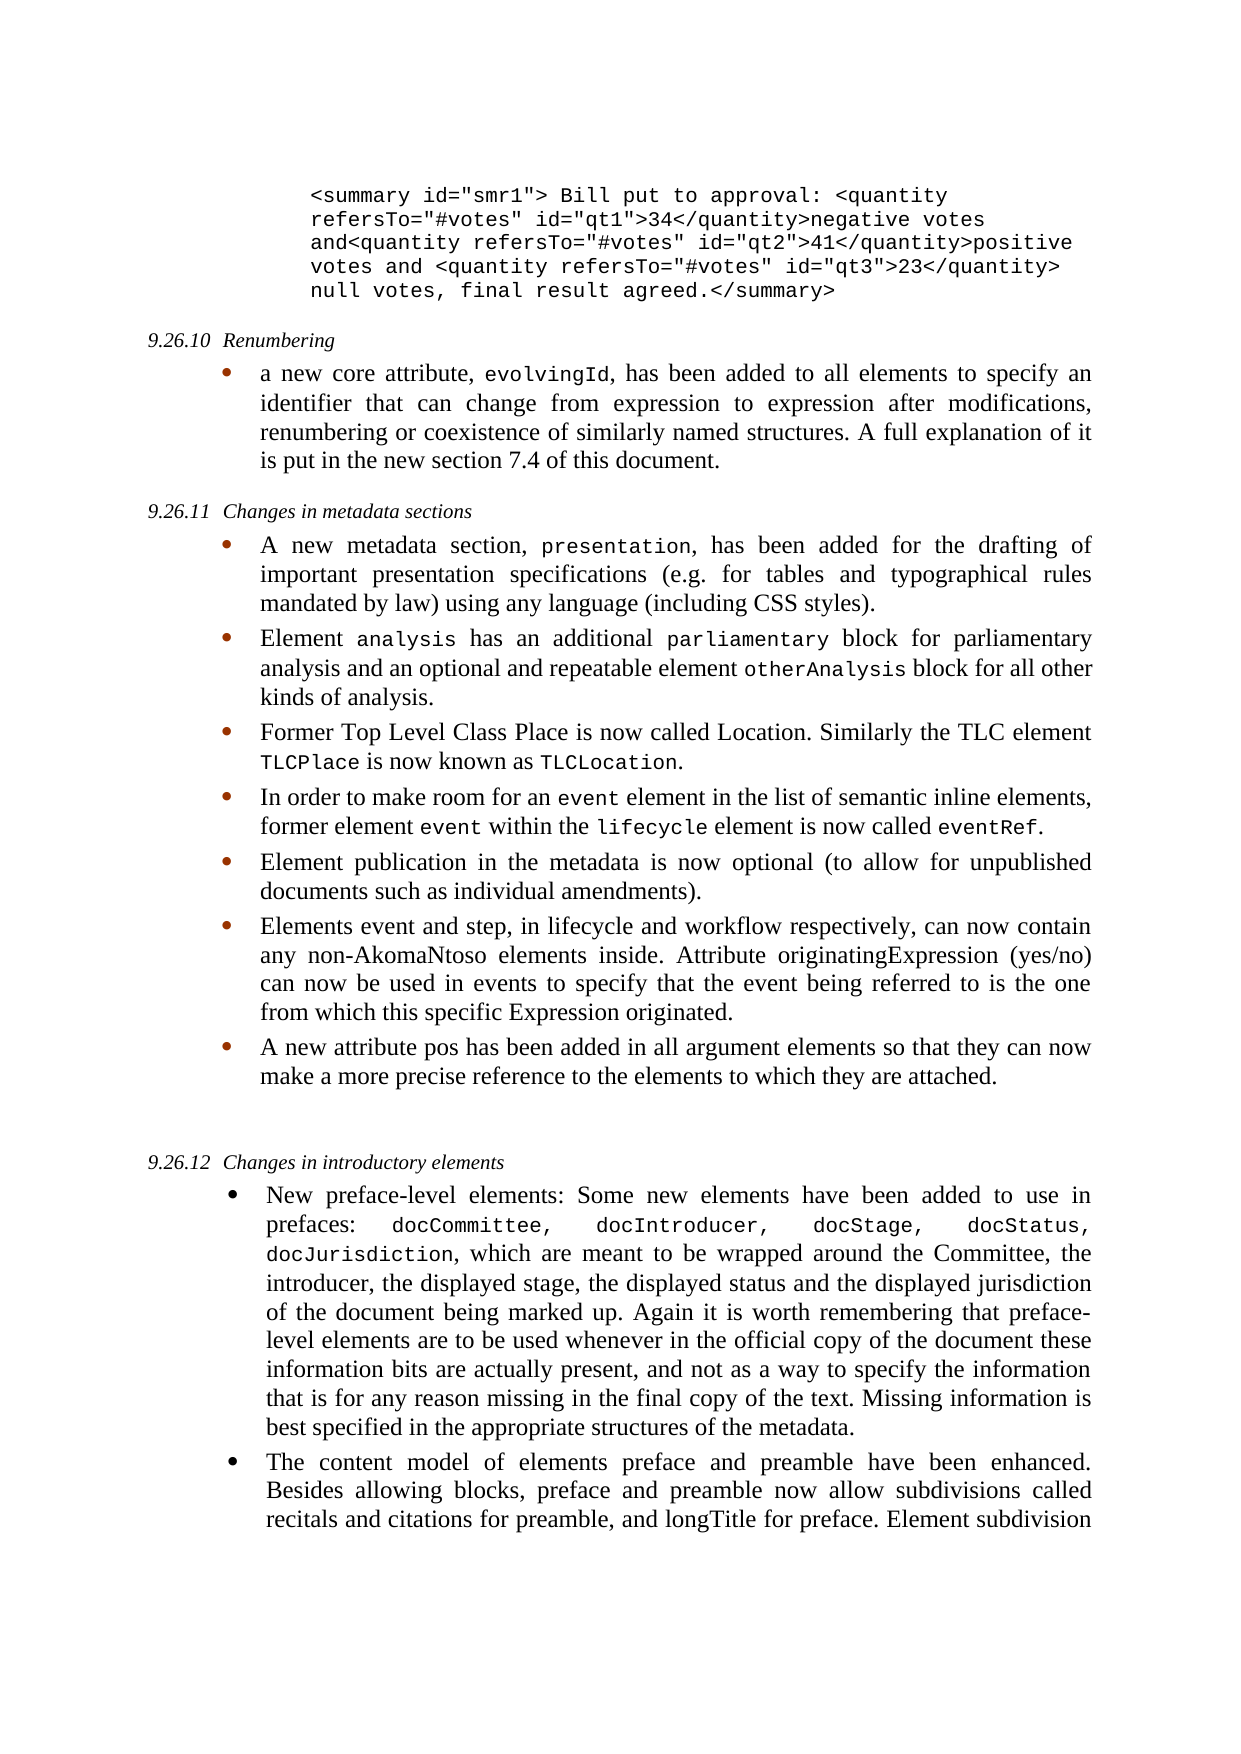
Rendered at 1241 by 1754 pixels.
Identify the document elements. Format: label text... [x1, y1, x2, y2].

list Former Top Level Class Place is now called Location. Similarly the TLC element TLCPlace is now known as TLCLocation. [222, 717, 1092, 776]
list The content model of elements preface and preamble have been enhanced. Besides allowing blocks, preface and preamble now allow subdivisions called recitals and citations for preamble, and longTitle for preface. Element subdivision [228, 1447, 1092, 1533]
list A new metadata section, presentation, has been added for the drafting of important presentation specifications (e.g. for tables and typographical rules mandated by law) using any language (including CSS styles). [222, 530, 1092, 617]
list Element analysis has an additional parliamentary block for parliamentary analysis and an optional and repeatable element otherAnalysis block for all other kinds of analysis. [222, 623, 1092, 711]
list A new attribute pos has been added in all argument elements so that they can now make a more precise reference to the elements to which they are attached. [222, 1032, 1092, 1090]
list Elements event and step, in lifecycle and workflow respectively, can now contain any non-AkomaNtoso elements inside. Attribute originatingExpression (yes/no) can now be used in events to specify that the event being referred to is the one from which this specific Expression originated. [222, 911, 1092, 1026]
text <summary id="smr1"> Bill put to approval: <quantity refersTo="#votes" id="qt1">34</quantity>negative votes and<quantity refersTo="#votes" id="qt2">41</quantity>positive votes and <quantity refersTo="#votes" id="qt3">23</quantity> null votes, final result agreed.</summary> [310, 185, 1092, 303]
list Element publication in the metadata is now optional (to allow for unpublished documents such as individual amendments). [222, 847, 1092, 905]
list New preface-level elements: Some new elements have been added to use in prefaces: docCommittee, docIntroducer, docStage, docStatus, docJurisdiction, which are meant to be wrapped around the Committee, the introducer, the displayed stage, the displayed status and the displayed jurisdiction of the document being marked up. Again it is worth remembering that preface-level elements are to be used whenever in the official copy of the document these information bits are actually present, and not as a way to specify the information that is for any reason missing in the final copy of the text. Missing information is best specified in the appropriate structures of the metadata. [228, 1180, 1092, 1440]
subtitle Renumbering [148, 328, 1092, 352]
subtitle Changes in introductory elements [148, 1150, 1092, 1174]
list a new core attribute, evolvingId, has been added to all elements to specify an identifier that can change from expression to expression after modifications, renumbering or coexistence of similarly named structures. A full explanation of it is put in the new section 7.4 of this document. [222, 358, 1092, 474]
subtitle Changes in metadata sections [148, 499, 1092, 523]
list In order to make room for an event element in the list of semantic inline elements, former element event within the lifecycle element is now called eventRef. [222, 782, 1092, 841]
